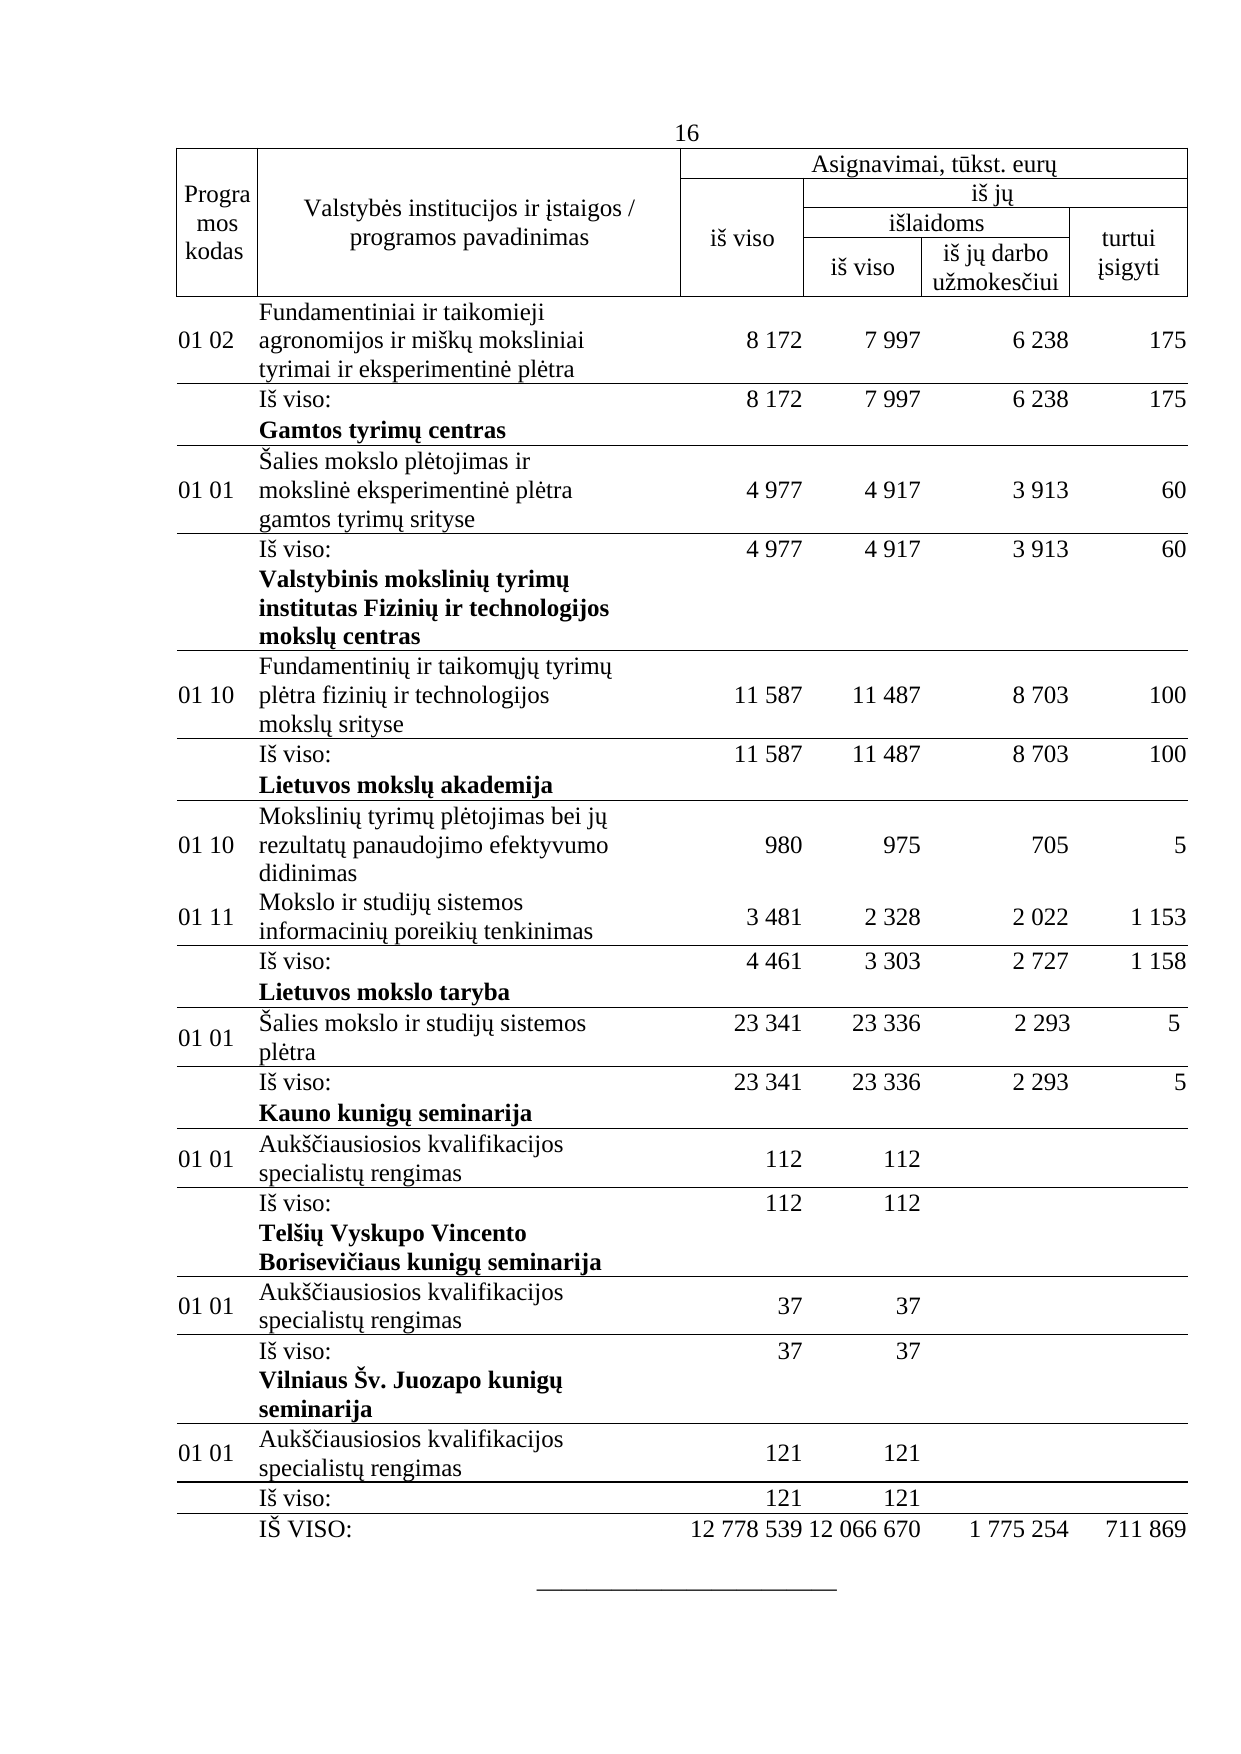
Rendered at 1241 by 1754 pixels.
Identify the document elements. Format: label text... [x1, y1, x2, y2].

table_cell [617, 976, 681, 1007]
table_cell 60 [1070, 446, 1187, 533]
table_cell [617, 651, 681, 737]
table_cell Telšių Vyskupo Vincento Borisevičiaus kunigų seminarija [258, 1218, 617, 1276]
table_cell [804, 769, 922, 800]
table_cell 37 [804, 1335, 922, 1365]
table_cell 23 341 [681, 1067, 803, 1097]
table_cell [177, 976, 258, 1007]
table_cell 37 [681, 1277, 803, 1334]
table_cell Iš viso: [258, 946, 617, 976]
table_cell [681, 1218, 803, 1276]
table_cell 175 [1070, 384, 1187, 414]
table_header Valstybės institucijos ir įstaigos / programos pavadinimas [258, 149, 680, 296]
table_cell [922, 1129, 1070, 1187]
table_cell 01 10 [177, 651, 258, 737]
table_cell 121 [804, 1424, 922, 1481]
table_cell [922, 769, 1070, 800]
table_cell [617, 1067, 681, 1097]
table_cell [1070, 1129, 1187, 1187]
table_cell [922, 1097, 1070, 1128]
table_cell [681, 414, 803, 445]
table_cell [804, 564, 922, 650]
table_cell 8 703 [922, 651, 1070, 737]
table_cell 112 [804, 1129, 922, 1187]
table_cell [922, 1483, 1070, 1513]
table_cell 3 913 [922, 534, 1070, 564]
table_cell 6 238 [922, 384, 1070, 414]
text ———————————— [177, 1573, 1196, 1601]
table_cell [617, 946, 681, 976]
table_cell [1070, 1483, 1187, 1513]
table_cell [681, 976, 803, 1007]
table_cell 100 [1070, 651, 1187, 737]
table_cell [922, 564, 1070, 650]
table_cell [681, 769, 803, 800]
table_cell [804, 1097, 922, 1128]
table_cell [922, 1335, 1070, 1365]
table_cell 2 328 [804, 887, 922, 945]
table_cell 01 01 [177, 446, 258, 533]
table_cell 975 [804, 801, 922, 887]
table_cell [177, 1067, 258, 1097]
table_cell [1070, 414, 1187, 445]
table_cell 2 293 [922, 1008, 1070, 1066]
table_cell 01 10 [177, 801, 258, 887]
table_cell [617, 1424, 681, 1481]
table_cell Aukščiausiosios kvalifikacijos specialistų rengimas [258, 1129, 617, 1187]
table_cell [922, 1424, 1070, 1481]
table_cell [177, 1218, 258, 1276]
table_cell 8 172 [681, 297, 803, 383]
table_cell [617, 1335, 681, 1365]
table_header Asignavimai, tūkst. eurų [681, 149, 1187, 177]
table_cell [177, 769, 258, 800]
table_cell [617, 414, 681, 445]
table_cell Iš viso: [258, 1067, 617, 1097]
table_cell 01 01 [177, 1424, 258, 1481]
table_cell Fundamentiniai ir taikomieji agronomijos ir miškų moksliniai tyrimai ir eksperimentinė plėtra [258, 297, 617, 383]
table_cell [177, 534, 258, 564]
table_cell Iš viso: [258, 1335, 617, 1365]
table_cell [177, 1335, 258, 1365]
table_cell [177, 1483, 258, 1513]
table_cell [617, 739, 681, 769]
table_cell 1 158 [1070, 946, 1187, 976]
table_cell 12 066 670 [804, 1514, 922, 1544]
table_cell [617, 1097, 681, 1128]
table_cell [1070, 1424, 1187, 1481]
table_cell [922, 414, 1070, 445]
table_cell 7 997 [804, 297, 922, 383]
table_cell Lietuvos mokslų akademija [258, 769, 617, 800]
table_cell Vilniaus Šv. Juozapo kunigų seminarija [258, 1365, 617, 1423]
table_cell [922, 1277, 1070, 1334]
table_cell [1070, 1277, 1187, 1334]
table_cell [1070, 1335, 1187, 1365]
table_cell [177, 739, 258, 769]
table_cell 4 977 [681, 446, 803, 533]
table_cell iš viso [681, 179, 803, 296]
table_cell Iš viso: [258, 1188, 617, 1218]
table_cell [1070, 1218, 1187, 1276]
table_cell Šalies mokslo plėtojimas ir mokslinė eksperimentinė plėtra gamtos tyrimų srityse [258, 446, 617, 533]
table_cell 01 01 [177, 1277, 258, 1334]
table_cell 121 [681, 1483, 803, 1513]
table_cell [617, 384, 681, 414]
table_cell Iš viso: [258, 534, 617, 564]
table_cell 37 [681, 1335, 803, 1365]
table_cell 6 238 [922, 297, 1070, 383]
table_cell turtui įsigyti [1070, 208, 1187, 296]
table_cell [177, 564, 258, 650]
table_cell 37 [804, 1277, 922, 1334]
table_cell 112 [681, 1129, 803, 1187]
table_cell [1070, 1188, 1187, 1218]
table_cell 3 481 [681, 887, 803, 945]
table_cell 1 153 [1070, 887, 1187, 945]
table_cell iš jų [804, 179, 1187, 207]
table_cell 23 341 [681, 1008, 803, 1066]
table_cell Iš viso: [258, 1483, 617, 1513]
table_cell 12 778 539 [681, 1514, 803, 1544]
table_cell [617, 564, 681, 650]
table_cell 175 [1070, 297, 1187, 383]
table_cell Lietuvos mokslo taryba [258, 976, 617, 1007]
table_cell Aukščiausiosios kvalifikacijos specialistų rengimas [258, 1424, 617, 1481]
table_cell Valstybinis mokslinių tyrimų institutas Fizinių ir technologijos mokslų centras [258, 564, 617, 650]
table_cell [681, 564, 803, 650]
table_cell iš viso [804, 238, 921, 296]
table_cell 4 461 [681, 946, 803, 976]
table_cell [1070, 564, 1187, 650]
table_cell 8 172 [681, 384, 803, 414]
table_cell 711 869 [1070, 1514, 1187, 1544]
table_cell 01 01 [177, 1008, 258, 1066]
table_cell Mokslo ir studijų sistemos informacinių poreikių tenkinimas [258, 887, 617, 945]
table_cell 121 [681, 1424, 803, 1481]
table_cell [804, 976, 922, 1007]
table_cell [804, 414, 922, 445]
table_cell 11 487 [804, 651, 922, 737]
table_cell [617, 1483, 681, 1513]
table_cell Iš viso: [258, 739, 617, 769]
table_cell [681, 1097, 803, 1128]
table_cell 4 917 [804, 446, 922, 533]
table_cell 5 [1070, 801, 1187, 887]
table_cell 5 [1070, 1008, 1187, 1066]
table_cell [617, 1188, 681, 1218]
table_cell išlaidoms [804, 208, 1069, 237]
table_cell 5 [1070, 1067, 1187, 1097]
table_cell Kauno kunigų seminarija [258, 1097, 617, 1128]
table_cell 3 303 [804, 946, 922, 976]
table_cell 01 01 [177, 1129, 258, 1187]
table_cell 23 336 [804, 1008, 922, 1066]
table_cell 11 587 [681, 651, 803, 737]
table_cell 01 11 [177, 887, 258, 945]
table_cell [177, 1365, 258, 1423]
table_cell [617, 1365, 681, 1423]
table_cell Aukščiausiosios kvalifikacijos specialistų rengimas [258, 1277, 617, 1334]
table_cell 705 [922, 801, 1070, 887]
table_cell [1070, 1365, 1187, 1423]
table_cell 01 02 [177, 297, 258, 383]
table_cell [922, 1188, 1070, 1218]
table_cell [617, 297, 681, 383]
table_cell IŠ VISO: [258, 1514, 617, 1544]
table_cell 2 022 [922, 887, 1070, 945]
table_cell [1070, 769, 1187, 800]
table_cell [922, 976, 1070, 1007]
table_cell 23 336 [804, 1067, 922, 1097]
table_cell [617, 801, 681, 887]
table_cell Fundamentinių ir taikomųjų tyrimų plėtra fizinių ir technologijos mokslų srityse [258, 651, 617, 737]
table_cell [804, 1218, 922, 1276]
table_cell [177, 414, 258, 445]
table_cell [617, 1129, 681, 1187]
table_cell 121 [804, 1483, 922, 1513]
table_cell 3 913 [922, 446, 1070, 533]
table_cell 8 703 [922, 739, 1070, 769]
table_cell 112 [681, 1188, 803, 1218]
table_cell [617, 1277, 681, 1334]
table_cell [177, 1514, 258, 1544]
table_cell Šalies mokslo ir studijų sistemos plėtra [258, 1008, 617, 1066]
table_cell 1 775 254 [922, 1514, 1070, 1544]
table_cell [617, 446, 681, 533]
table_cell [1070, 976, 1187, 1007]
table_cell 2 727 [922, 946, 1070, 976]
table_cell 980 [681, 801, 803, 887]
table_cell [177, 1188, 258, 1218]
table_cell [617, 534, 681, 564]
table_cell [804, 1365, 922, 1423]
table_cell 4 917 [804, 534, 922, 564]
table_cell 60 [1070, 534, 1187, 564]
table_cell [617, 1514, 681, 1544]
table_cell 7 997 [804, 384, 922, 414]
table_cell 11 587 [681, 739, 803, 769]
table_cell [617, 1218, 681, 1276]
table_cell Mokslinių tyrimų plėtojimas bei jų rezultatų panaudojimo efektyvumo didinimas [258, 801, 617, 887]
table_cell [617, 769, 681, 800]
table_cell 100 [1070, 739, 1187, 769]
table_cell [617, 1008, 681, 1066]
table_cell [177, 1097, 258, 1128]
table_cell 4 977 [681, 534, 803, 564]
table_cell Iš viso: [258, 384, 617, 414]
table_cell [177, 946, 258, 976]
table_cell Gamtos tyrimų centras [258, 414, 617, 445]
table_cell [177, 384, 258, 414]
table_cell 112 [804, 1188, 922, 1218]
table_cell [922, 1218, 1070, 1276]
table_cell [617, 887, 681, 945]
table_cell 2 293 [922, 1067, 1070, 1097]
table_cell [922, 1365, 1070, 1423]
table_header Programos kodas [177, 149, 257, 296]
table_cell iš jų darbo užmokesčiui [922, 238, 1069, 296]
table_cell [1070, 1097, 1187, 1128]
table_cell [681, 1365, 803, 1423]
table_cell 11 487 [804, 739, 922, 769]
